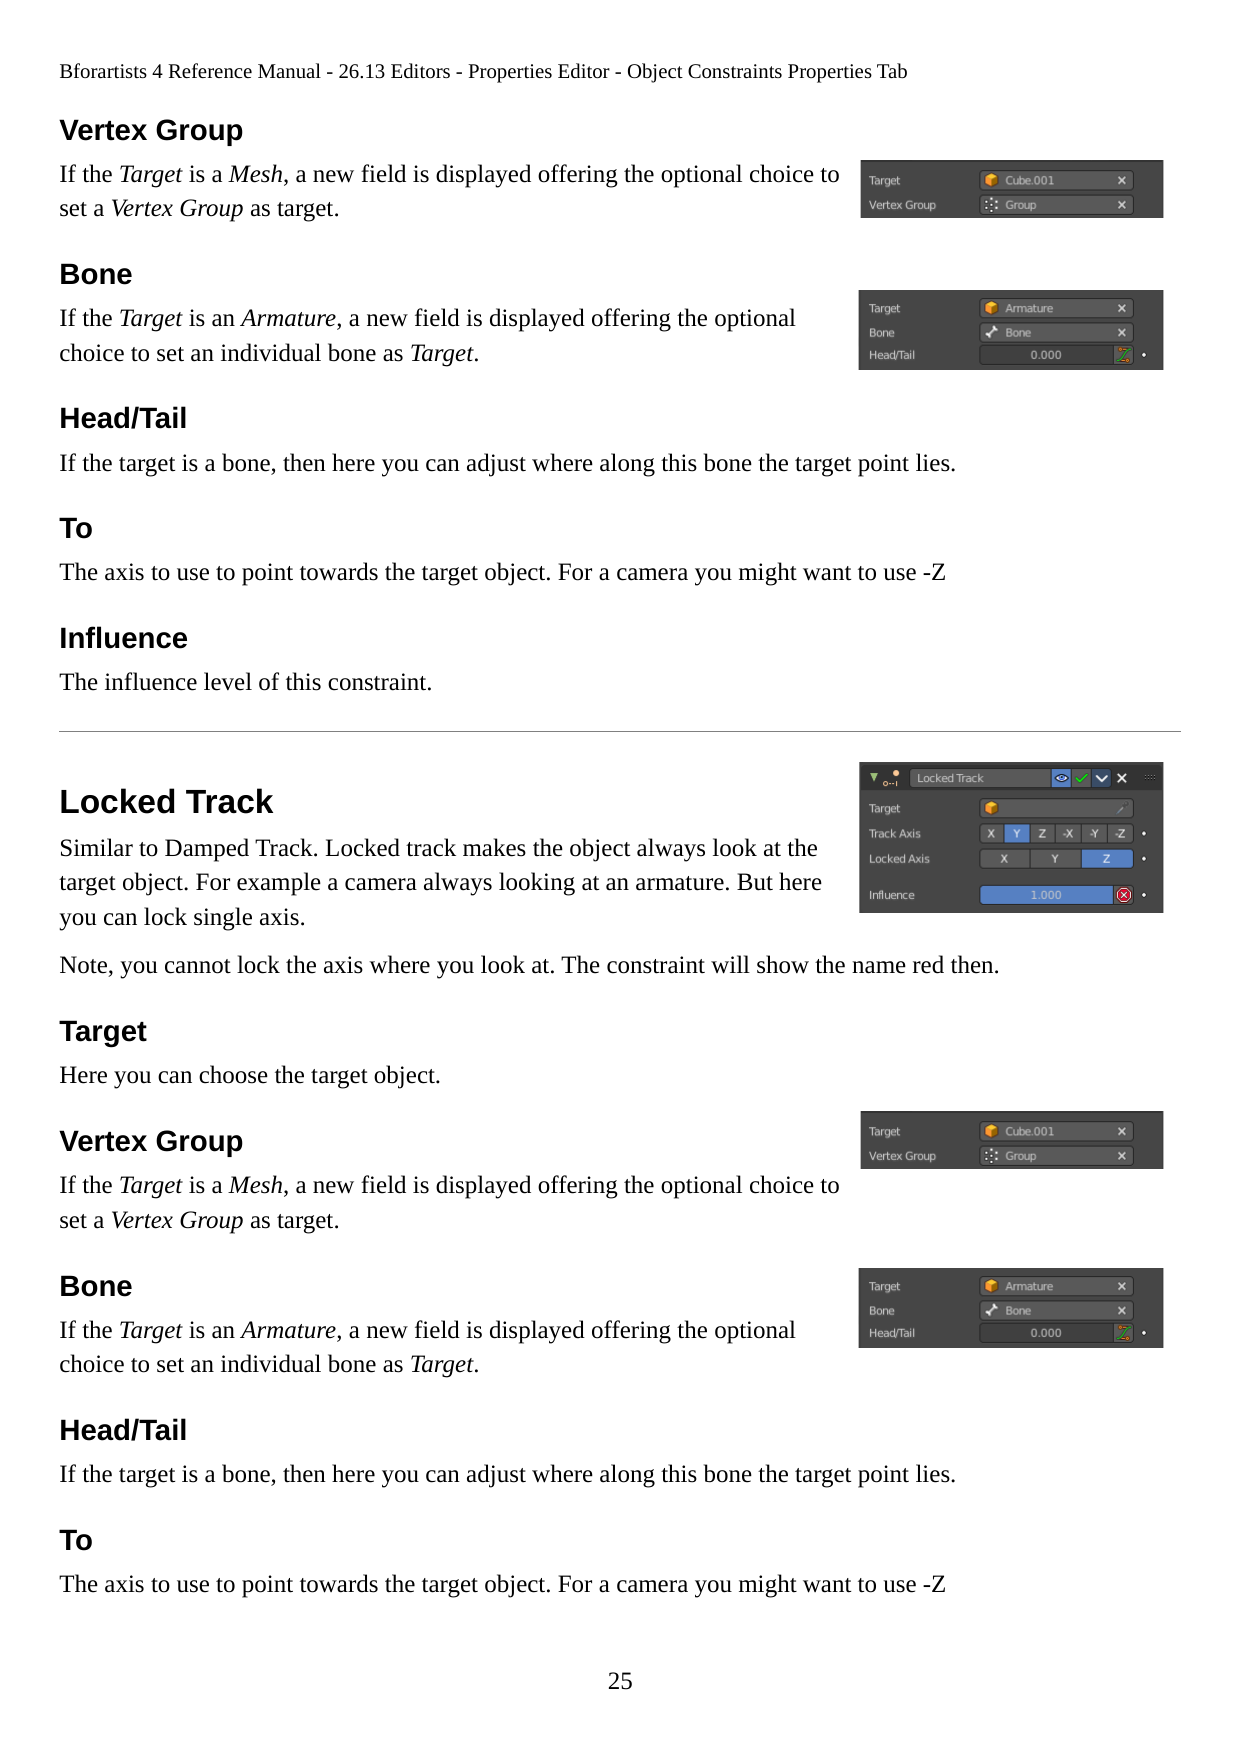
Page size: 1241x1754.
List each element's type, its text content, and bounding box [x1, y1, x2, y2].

text The axis to use to point towards the target object. For a camera you might want to use -Z [59, 557, 1181, 586]
subtitle Locked Track [59, 781, 859, 820]
text If the target is a bone, then here you can adjust where along this bone the target point lies. [59, 1459, 1181, 1488]
subtitle Influence [59, 621, 1181, 655]
text Similar to Damped Track. Locked track makes the object always look at the target object. For example a camera always looking at an armature. But here you can lock single axis. [59, 833, 1181, 930]
text If the Target is a Mesh, a new field is displayed offering the optional choice to set a Vertex Group as target. [59, 159, 1181, 222]
subtitle Head/Tail [59, 1413, 1181, 1447]
picture [860, 1111, 1164, 1169]
text If the target is a bone, then here you can adjust where along this bone the target point lies. [59, 448, 1181, 476]
subtitle To [59, 511, 1181, 545]
subtitle [1164, 781, 1181, 820]
text The axis to use to point towards the target object. For a camera you might want to use -Z [59, 1569, 1181, 1598]
text The influence level of this constraint. [59, 667, 1181, 696]
picture [858, 1268, 1164, 1348]
picture [859, 762, 1164, 913]
text If the Target is an Armature, a new field is displayed offering the optional choice to set an individual bone as Target. [59, 303, 858, 366]
text If the Target is an Armature, a new field is displayed offering the optional choice to set an individual bone as Target. [59, 1315, 1181, 1378]
text If the Target is a Mesh, a new field is displayed offering the optional choice to set a Vertex Group as target. [59, 1170, 1181, 1234]
picture [860, 160, 1164, 218]
subtitle Vertex Group [59, 1124, 860, 1158]
subtitle Bone [59, 1268, 858, 1302]
picture [858, 290, 1164, 370]
text Note, you cannot lock the axis where you look at. The constraint will show the name red then. [59, 951, 1181, 979]
subtitle [1164, 1268, 1181, 1302]
subtitle To [59, 1523, 1181, 1557]
subtitle Bone [59, 257, 1181, 291]
subtitle [1164, 1124, 1181, 1158]
subtitle Target [59, 1014, 1181, 1048]
subtitle Vertex Group [59, 113, 1181, 146]
subtitle Head/Tail [59, 401, 1181, 435]
text Here you can choose the target object. [59, 1061, 1181, 1089]
